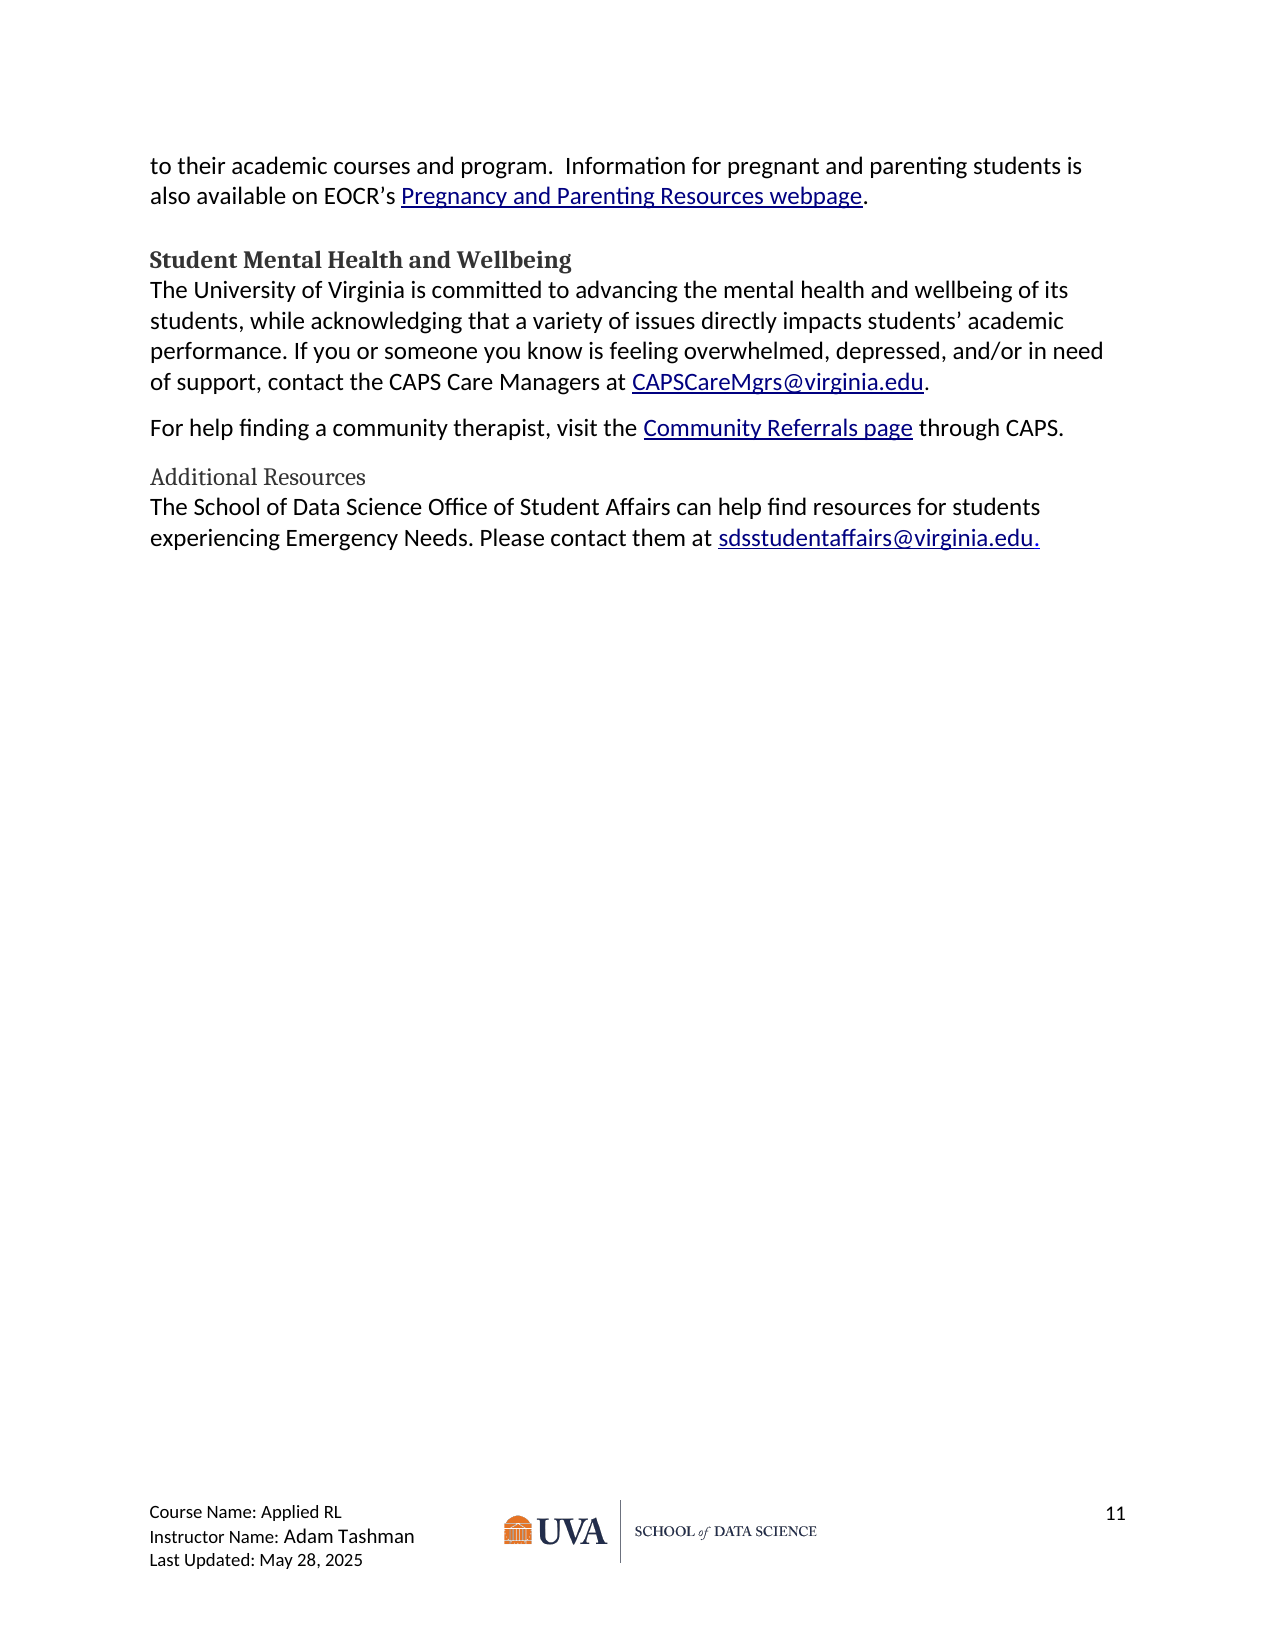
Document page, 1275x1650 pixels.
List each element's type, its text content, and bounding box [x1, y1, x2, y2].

text For help finding a community therapist, visit the Community Referrals page through CAPS. [150, 412, 1125, 443]
subtitle Student Mental Health and Wellbeing [150, 246, 1125, 274]
text The University of Virginia is committed to advancing the mental health and wellbeing of its students, while acknowledging that a variety of issues directly impacts students’ academic performance. If you or someone you know is feeling overwhelmed, depressed, and/or in need of support, contact the CAPS Care Managers at CAPSCareMgrs@virginia.edu. [150, 274, 1125, 397]
text The School of Data Science Office of Student Affairs can help find resources for students experiencing Emergency Needs. Please contact them at sdsstudentaffairs@virginia.edu. [150, 491, 1125, 552]
subtitle Additional Resources [150, 462, 1125, 491]
text to their academic courses and program. Information for pregnant and parenting students is also available on EOCR’s Pregnancy and Parenting Resources webpage. [150, 150, 1125, 211]
picture [504, 1500, 817, 1563]
